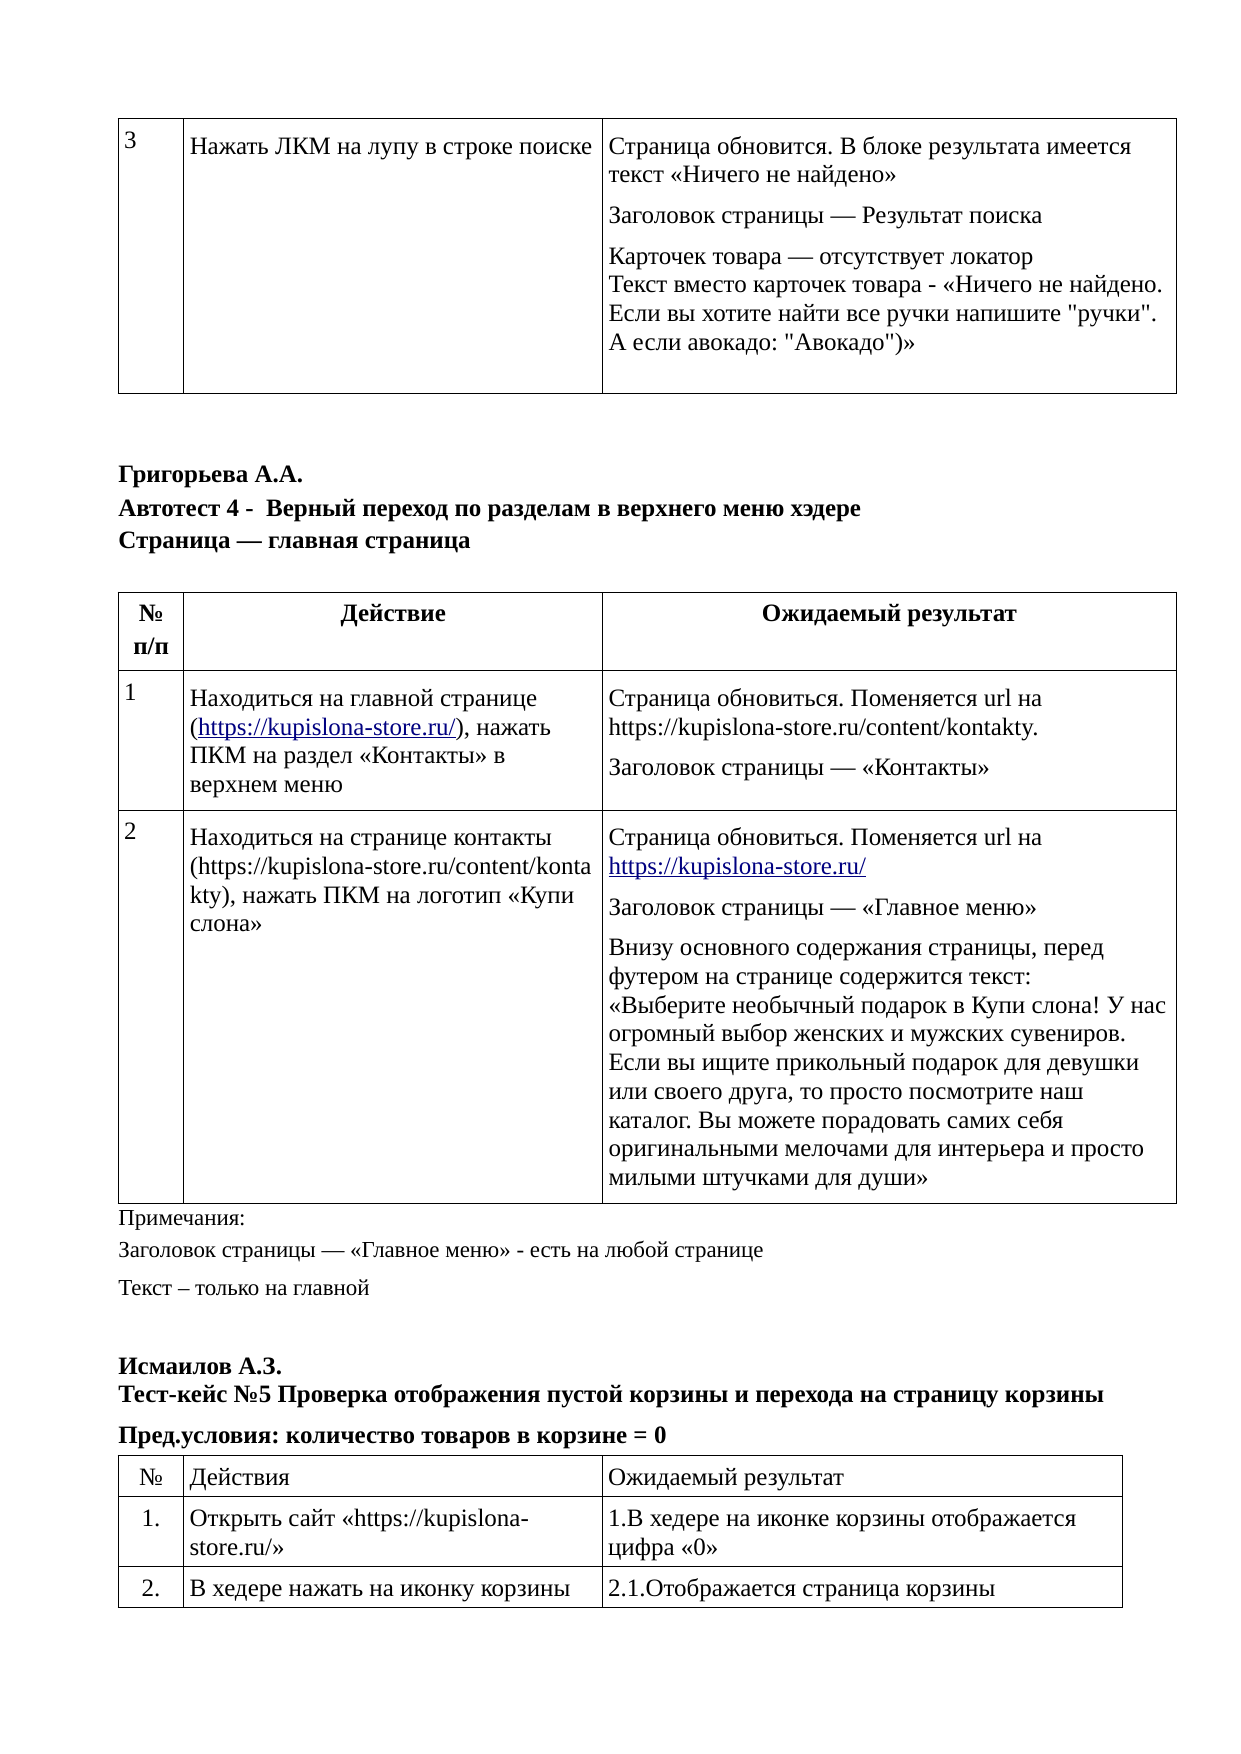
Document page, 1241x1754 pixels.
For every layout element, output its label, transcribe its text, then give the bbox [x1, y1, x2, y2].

table_cell 2. [119, 1567, 183, 1607]
text Страница — главная страница [118, 526, 1122, 554]
table_header Ожидаемый результат [603, 1456, 1122, 1496]
text Текст – только на главной [118, 1274, 1122, 1301]
table_header № п/п [119, 593, 183, 670]
table_cell В хедере нажать на иконку корзины [184, 1567, 602, 1607]
table_cell Открыть сайт «https://kupislona-store.ru/» [184, 1497, 602, 1566]
text Примечания: [118, 1204, 1122, 1230]
table_cell Находиться на странице контакты (https://kupislona-store.ru/content/kontakty), нажать ПКМ на логотип «Купи слона» [184, 811, 602, 1203]
table_cell 2.1.Отображается страница корзины [603, 1567, 1122, 1607]
table_header № [119, 1456, 183, 1496]
table_cell Страница обновиться. Поменяется url на https://kupislona-store.ru/content/kontakty. Заголовок страницы — «Контакты» [603, 671, 1176, 809]
text Заголовок страницы — «Главное меню» - есть на любой странице [118, 1236, 1122, 1262]
table_cell 3 [119, 119, 183, 392]
table_header Действия [184, 1456, 602, 1496]
table_cell Нажать ЛКМ на лупу в строке поиске [184, 119, 602, 392]
table_cell 1 [119, 671, 183, 809]
table_cell Находиться на главной странице (https://kupislona-store.ru/), нажать ПКМ на раздел «Контакты» в верхнем меню [184, 671, 602, 809]
table_cell 1.В хедере на иконке корзины отображается цифра «0» [603, 1497, 1122, 1566]
text Григорьева А.А. [118, 459, 1122, 488]
text Исмаилов А.З. Тест-кейс №5 Проверка отображения пустой корзины и перехода на страницу корзины [118, 1351, 1122, 1408]
table_cell 2 [119, 811, 183, 1203]
text Пред.условия: количество товаров в корзине = 0 [118, 1420, 1122, 1449]
table_header Ожидаемый результат [603, 593, 1176, 670]
table_header Действие [184, 593, 602, 670]
table_cell Страница обновится. В блоке результата имеется текст «Ничего не найдено» Заголовок страницы — Результат поиска Карточек товара — отсутствует локатор Текст вместо карточек товара - «Ничего не найдено. Если вы хотите найти все ручки напишите "ручки". А если авокадо: "Авокадо")» [603, 119, 1176, 392]
table_cell Страница обновиться. Поменяется url на https://kupislona-store.ru/ Заголовок страницы — «Главное меню» Внизу основного содержания страницы, перед футером на странице содержится текст: «Выберите необычный подарок в Купи слона! У нас огромный выбор женских и мужских сувениров. Если вы ищите прикольный подарок для девушки или своего друга, то просто посмотрите наш каталог. Вы можете порадовать самих себя оригинальными мелочами для интерьера и просто милыми штучками для души» [603, 811, 1176, 1203]
text Автотест 4 - Верный переход по разделам в верхнего меню хэдере [118, 493, 1122, 521]
table_cell 1. [119, 1497, 183, 1566]
